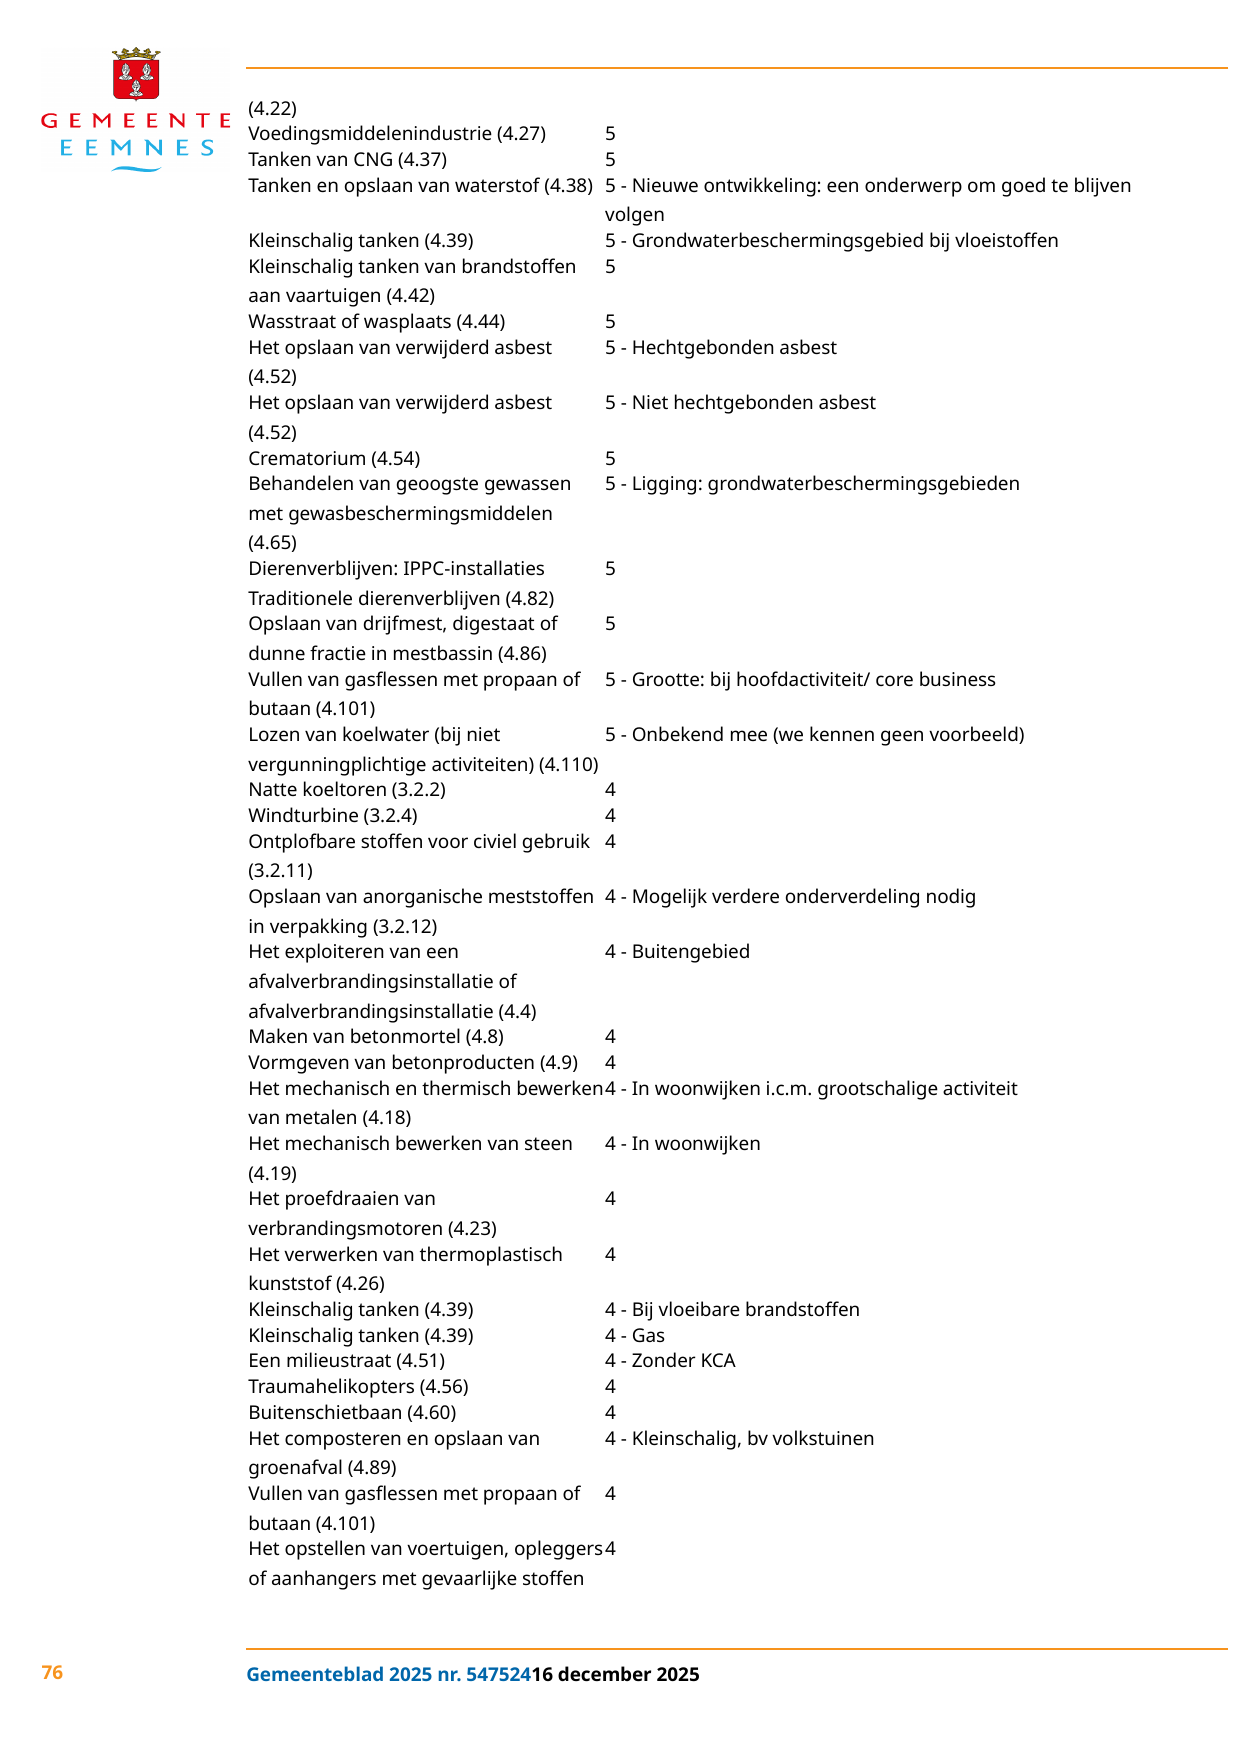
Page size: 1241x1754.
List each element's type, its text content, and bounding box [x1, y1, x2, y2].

table_cell 4 [605, 1024, 1152, 1049]
table_cell 4 - Mogelijk verdere onderverdeling nodig [605, 883, 1152, 939]
table_cell 5 - Grootte: bij hoofdactiviteit/ core business [605, 666, 1152, 721]
table_cell Het mechanisch bewerken van steen (4.19) [248, 1130, 605, 1186]
table_cell (4.22) [248, 95, 605, 121]
table_cell 4 [605, 1536, 1152, 1591]
table_cell Opslaan van anorganische meststoffen in verpakking (3.2.12) [248, 883, 605, 939]
table_cell 4 - In woonwijken i.c.m. grootschalige activiteit [605, 1075, 1152, 1130]
table_cell [605, 95, 1152, 121]
table_cell 4 - Kleinschalig, bv volkstuinen [605, 1425, 1152, 1480]
table_cell 5 - Hechtgebonden asbest [605, 334, 1152, 389]
table_cell 4 [605, 1480, 1152, 1536]
table_cell Een milieustraat (4.51) [248, 1348, 605, 1373]
table_cell Vullen van gasflessen met propaan of butaan (4.101) [248, 1480, 605, 1536]
table_cell Opslaan van drijfmest, digestaat of dunne fractie in mestbassin (4.86) [248, 611, 605, 666]
table_cell Het opslaan van verwijderd asbest (4.52) [248, 389, 605, 445]
table_cell Kleinschalig tanken (4.39) [248, 227, 605, 253]
table_cell Dierenverblijven: IPPC-installaties Traditionele dierenverblijven (4.82) [248, 555, 605, 611]
table_cell Behandelen van geoogste gewassen met gewasbeschermingsmiddelen (4.65) [248, 470, 605, 555]
table_cell 5 [605, 146, 1152, 172]
table_cell Het exploiteren van een afvalverbrandingsinstallatie of afvalverbrandingsinstallatie (4.4) [248, 939, 605, 1023]
table_cell 4 [605, 1374, 1152, 1399]
table_cell Kleinschalig tanken (4.39) [248, 1296, 605, 1322]
table_cell Kleinschalig tanken (4.39) [248, 1322, 605, 1348]
table_cell 4 - Zonder KCA [605, 1348, 1152, 1373]
table_cell 4 - Buitengebied [605, 939, 1152, 1023]
picture [41, 47, 231, 172]
table_cell 5 - Niet hechtgebonden asbest [605, 389, 1152, 445]
table_cell Ontplofbare stoffen voor civiel gebruik (3.2.11) [248, 828, 605, 883]
table_cell Kleinschalig tanken van brandstoffen aan vaartuigen (4.42) [248, 253, 605, 308]
table_cell Het opslaan van verwijderd asbest (4.52) [248, 334, 605, 389]
table_cell 5 [605, 555, 1152, 611]
table_cell Buitenschietbaan (4.60) [248, 1399, 605, 1425]
table_cell 4 - Gas [605, 1322, 1152, 1348]
table_cell Vormgeven van betonproducten (4.9) [248, 1049, 605, 1075]
table_cell Wasstraat of wasplaats (4.44) [248, 308, 605, 334]
table_cell 5 [605, 121, 1152, 146]
table_cell Het composteren en opslaan van groenafval (4.89) [248, 1425, 605, 1480]
table_cell 5 - Nieuwe ontwikkeling: een onderwerp om goed te blijven volgen [605, 172, 1152, 227]
table_cell Windturbine (3.2.4) [248, 802, 605, 828]
table_cell 5 - Onbekend mee (we kennen geen voorbeeld) [605, 721, 1152, 777]
table_cell Het mechanisch en thermisch bewerken van metalen (4.18) [248, 1075, 605, 1130]
table_cell Vullen van gasflessen met propaan of butaan (4.101) [248, 666, 605, 721]
table_cell Crematorium (4.54) [248, 445, 605, 470]
table_cell 5 [605, 253, 1152, 308]
table_cell Tanken van CNG (4.37) [248, 146, 605, 172]
table_cell 4 [605, 1049, 1152, 1075]
table_cell 4 [605, 1399, 1152, 1425]
table_cell 5 [605, 445, 1152, 470]
table_cell 5 [605, 308, 1152, 334]
table_cell 4 - Bij vloeibare brandstoffen [605, 1296, 1152, 1322]
table_cell Tanken en opslaan van waterstof (4.38) [248, 172, 605, 227]
table_cell Maken van betonmortel (4.8) [248, 1024, 605, 1049]
table_cell Het proefdraaien van verbrandingsmotoren (4.23) [248, 1186, 605, 1241]
table_cell 4 [605, 1241, 1152, 1296]
table_cell 5 [605, 611, 1152, 666]
table_cell 4 - In woonwijken [605, 1130, 1152, 1186]
table_cell Het opstellen van voertuigen, opleggers of aanhangers met gevaarlijke stoffen [248, 1536, 605, 1591]
table_cell Het verwerken van thermoplastisch kunststof (4.26) [248, 1241, 605, 1296]
table_cell 4 [605, 828, 1152, 883]
table_cell 5 - Ligging: grondwaterbeschermingsgebieden [605, 470, 1152, 555]
table_cell Voedingsmiddelenindustrie (4.27) [248, 121, 605, 146]
table_cell Natte koeltoren (3.2.2) [248, 777, 605, 802]
table_cell 4 [605, 1186, 1152, 1241]
table_cell Traumahelikopters (4.56) [248, 1374, 605, 1399]
table_cell 5 - Grondwaterbeschermingsgebied bij vloeistoffen [605, 227, 1152, 253]
table_cell 4 [605, 777, 1152, 802]
table_cell Lozen van koelwater (bij niet vergunningplichtige activiteiten) (4.110) [248, 721, 605, 777]
table_cell 4 [605, 802, 1152, 828]
